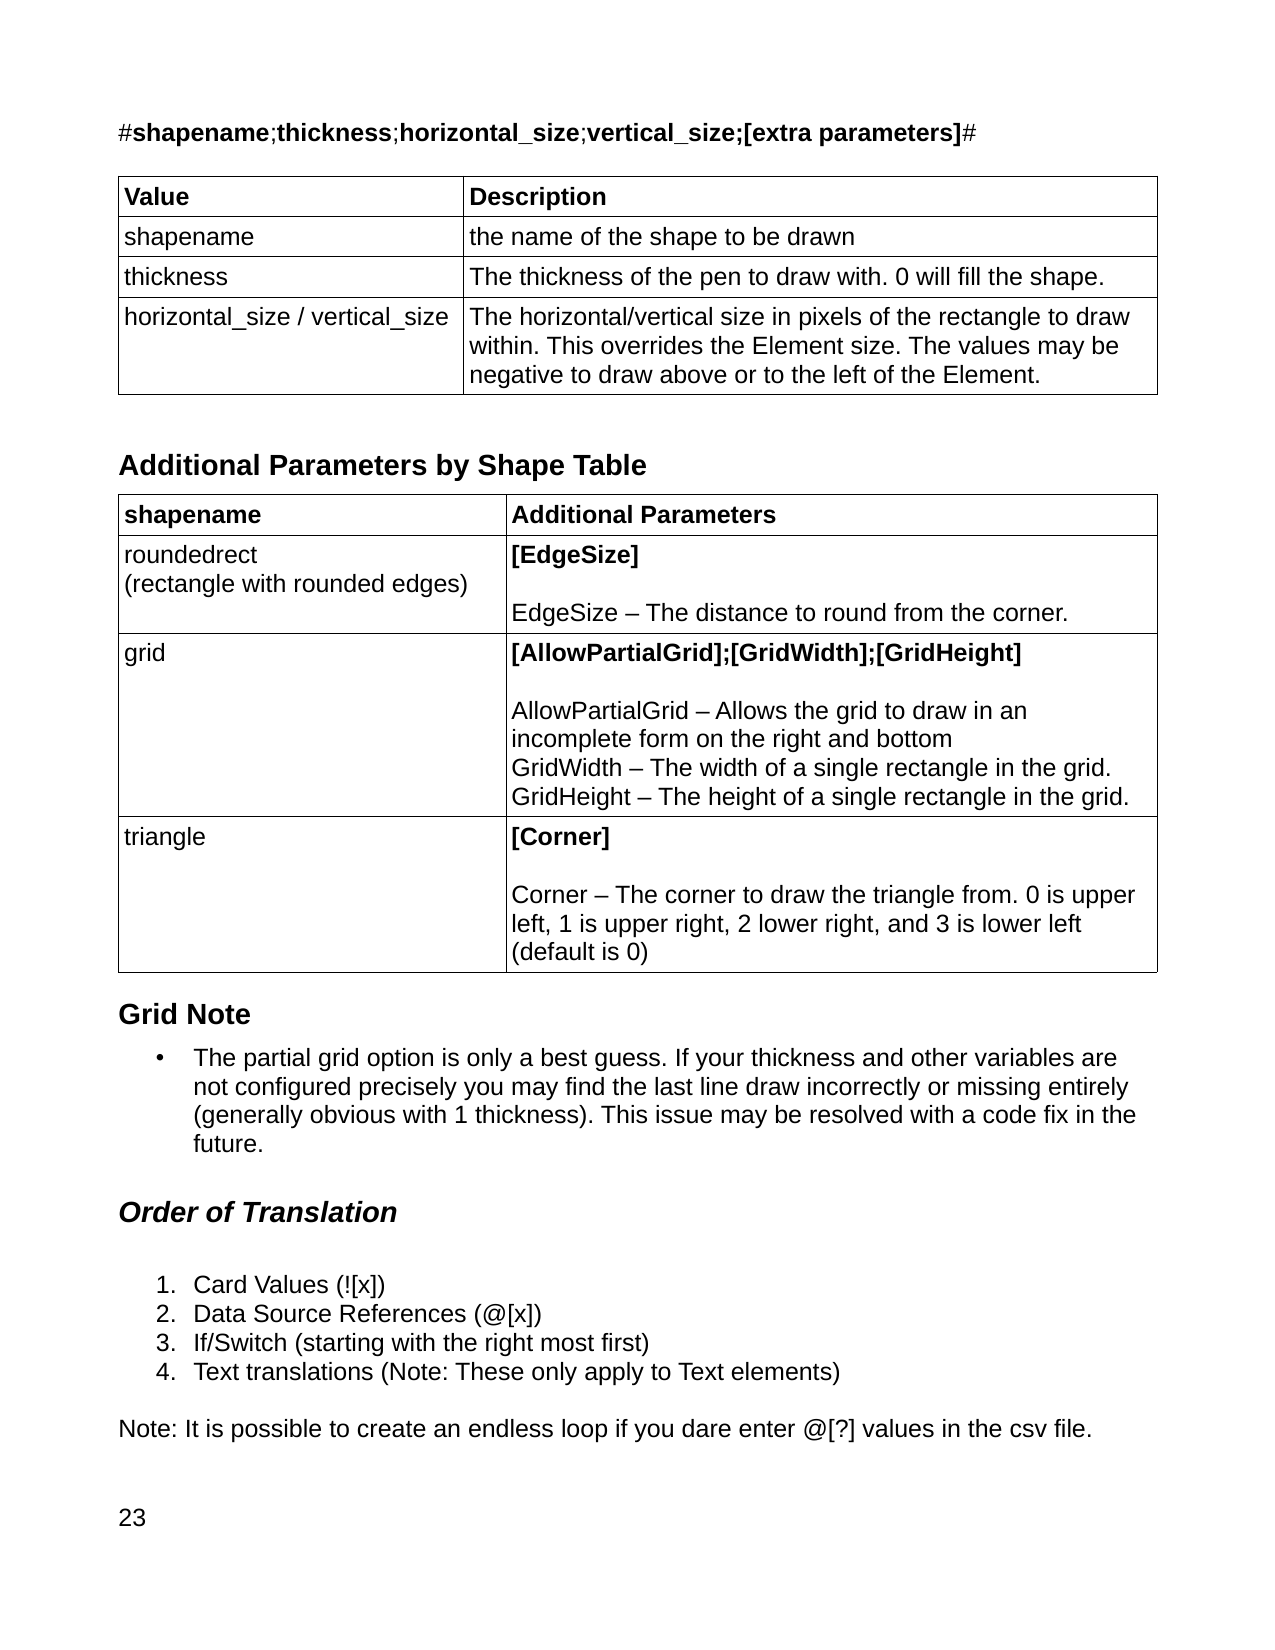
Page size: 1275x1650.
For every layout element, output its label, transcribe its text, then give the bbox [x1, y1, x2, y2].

list Data Source References (@[x]) [156, 1299, 1157, 1328]
table_header shapename [119, 495, 506, 534]
table_cell [AllowPartialGrid];[GridWidth];[GridHeight] AllowPartialGrid – Allows the grid to draw in an incomplete form on the right and bottom GridWidth – The width of a single rectangle in the grid. GridHeight – The height of a single rectangle in the grid. [507, 634, 1157, 816]
table_cell The horizontal/vertical size in pixels of the rectangle to draw within. This overrides the Element size. The values may be negative to draw above or to the left of the Element. [464, 298, 1157, 394]
list Card Values (![x]) [156, 1270, 1157, 1299]
table_cell grid [119, 634, 506, 816]
list If/Switch (starting with the right most first) [156, 1328, 1157, 1357]
list Text translations (Note: These only apply to Text elements) [156, 1357, 1157, 1385]
text #shapename;thickness;horizontal_size;vertical_size;[extra parameters]# [118, 118, 1157, 147]
table_cell [EdgeSize] EdgeSize – The distance to round from the corner. [507, 536, 1157, 632]
text Note: It is possible to create an endless loop if you dare enter @[?] values in the csv file. [118, 1414, 1157, 1443]
table_cell [Corner] Corner – The corner to draw the triangle from. 0 is upper left, 1 is upper right, 2 lower right, and 3 is lower left (default is 0) [507, 817, 1157, 972]
table_cell thickness [119, 257, 463, 297]
subtitle Order of Translation [118, 1196, 1157, 1229]
table_cell shapename [119, 217, 463, 256]
table_header Value [119, 177, 463, 216]
subtitle Grid Note [118, 997, 1157, 1030]
table_header Additional Parameters [507, 495, 1157, 534]
table_cell horizontal_size / vertical_size [119, 298, 463, 394]
list The partial grid option is only a best guess. If your thickness and other variables are not configured precisely you may find the last line draw incorrectly or missing entirely (generally obvious with 1 thickness). This issue may be resolved with a code fix in the future. [156, 1043, 1157, 1158]
table_cell triangle [119, 817, 506, 972]
subtitle Additional Parameters by Shape Table [118, 448, 1157, 482]
table_cell roundedrect (rectangle with rounded edges) [119, 536, 506, 632]
table_header Description [464, 177, 1157, 216]
table_cell The thickness of the pen to draw with. 0 will fill the shape. [464, 257, 1157, 297]
table_cell the name of the shape to be drawn [464, 217, 1157, 256]
